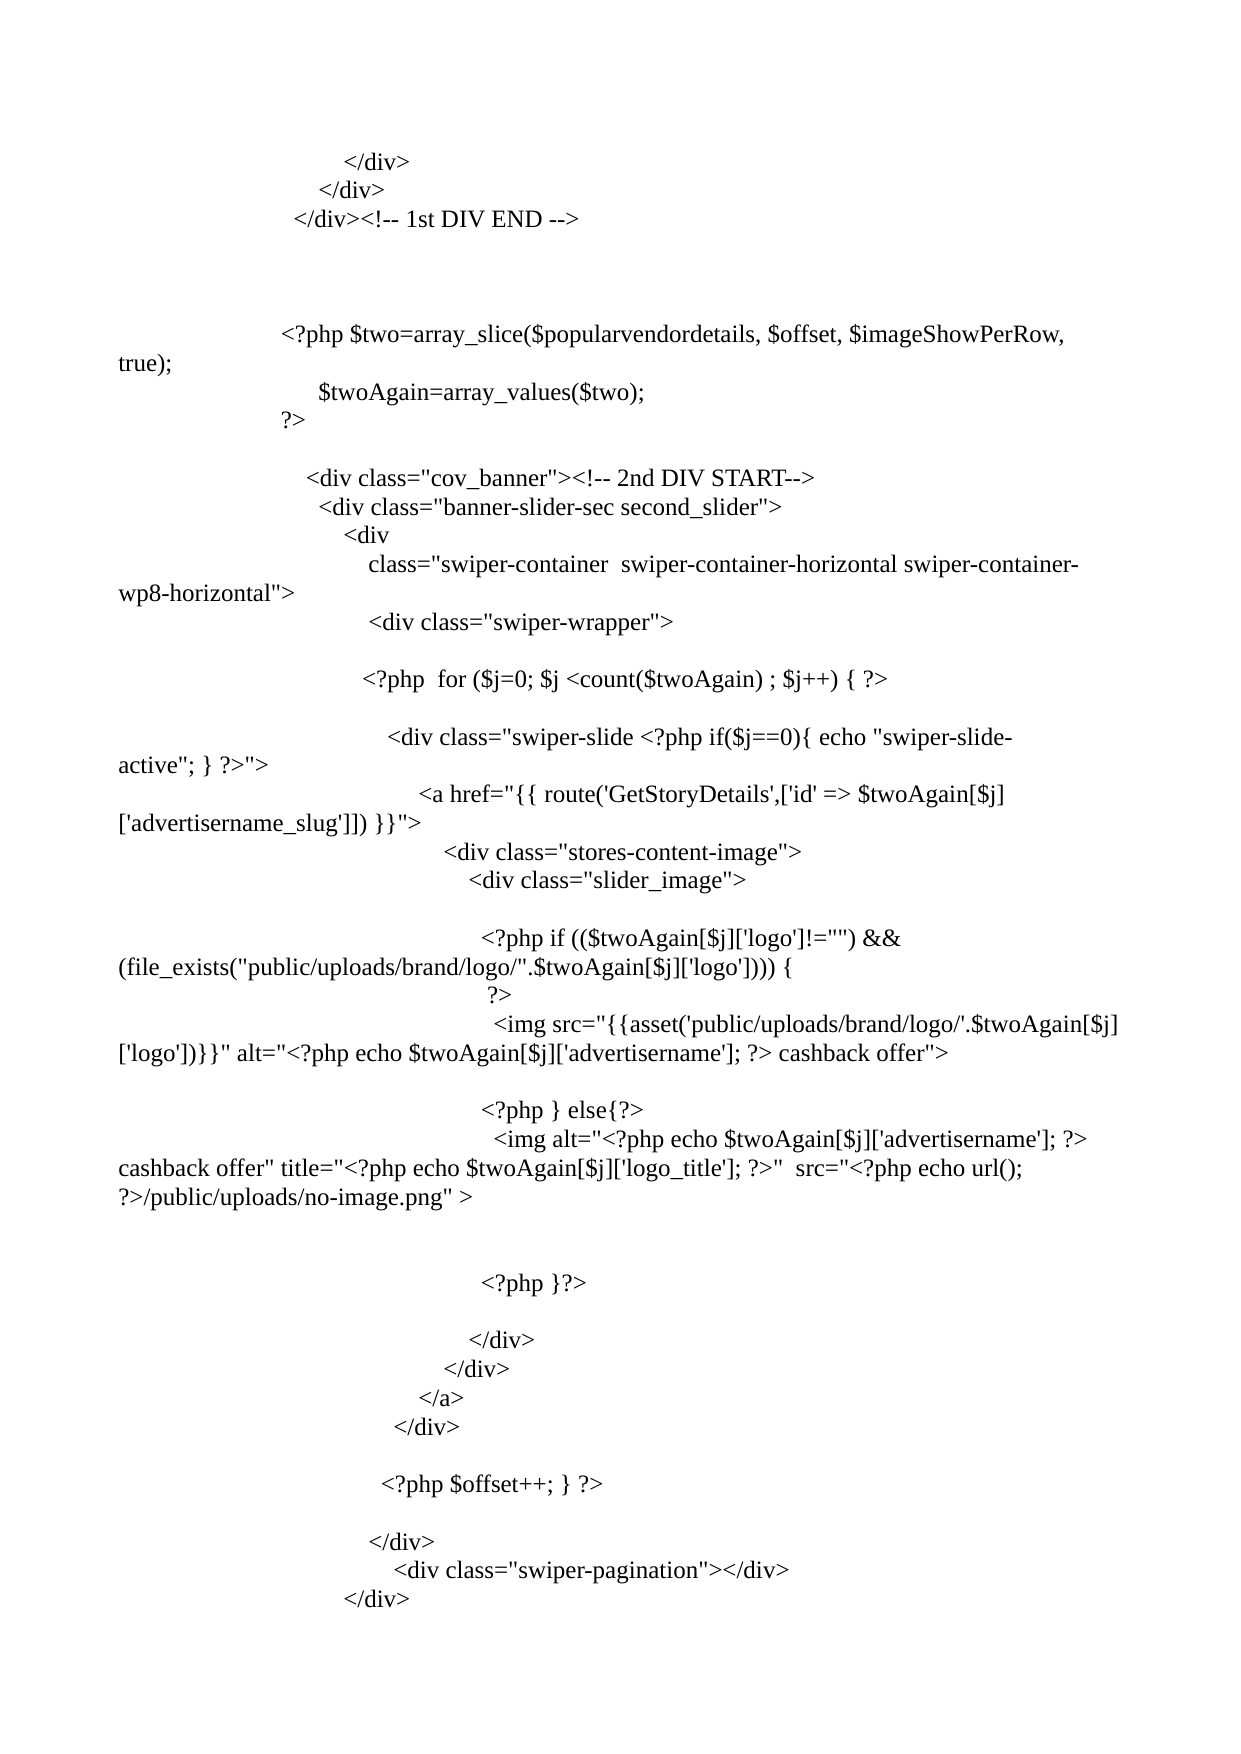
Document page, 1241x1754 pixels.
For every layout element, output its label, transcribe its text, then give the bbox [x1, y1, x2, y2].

text <?php for ($j=0; $j <count($twoAgain) ; $j++) { ?> [118, 664, 1122, 693]
text <?php if (($twoAgain[$j]['logo']!="") && (file_exists("public/uploads/brand/logo/".$twoAgain[$j]['logo']))) { [118, 923, 1122, 981]
text </a> [118, 1383, 1122, 1412]
text </div> [118, 1584, 1122, 1613]
text <div class="slider_image"> [118, 866, 1122, 894]
text </div> [118, 176, 1122, 204]
text </div> [118, 1412, 1122, 1441]
text <div class="swiper-wrapper"> [118, 607, 1122, 636]
text </div> [118, 1527, 1122, 1556]
text <?php }?> [118, 1268, 1122, 1297]
text </div><!-- 1st DIV END --> [118, 204, 1122, 233]
text $twoAgain=array_values($two); [118, 377, 1122, 406]
text <?php $two=array_slice($popularvendordetails, $offset, $imageShowPerRow, true); [118, 319, 1122, 377]
text <img alt="<?php echo $twoAgain[$j]['advertisername']; ?> cashback offer" title="<?php echo $twoAgain[$j]['logo_title']; ?>" src="<?php echo url(); ?>/public/uploads/no-image.png" > [118, 1124, 1122, 1211]
text <img src="{{asset('public/uploads/brand/logo/'.$twoAgain[$j]['logo'])}}" alt="<?php echo $twoAgain[$j]['advertisername']; ?> cashback offer"> [118, 1009, 1122, 1067]
text <div class="stores-content-image"> [118, 837, 1122, 866]
text ?> [118, 981, 1122, 1009]
text <?php } else{?> [118, 1096, 1122, 1124]
text class="swiper-container swiper-container-horizontal swiper-container-wp8-horizontal"> [118, 549, 1122, 607]
text <div class="cov_banner"><!-- 2nd DIV START--> [118, 463, 1122, 492]
text </div> [118, 1326, 1122, 1354]
text <div class="banner-slider-sec second_slider"> [118, 492, 1122, 521]
text <div class="swiper-pagination"></div> [118, 1556, 1122, 1584]
text <a href="{{ route('GetStoryDetails',['id' => $twoAgain[$j]['advertisername_slug']]) }}"> [118, 779, 1122, 837]
text <div class="swiper-slide <?php if($j==0){ echo "swiper-slide-active"; } ?>"> [118, 722, 1122, 779]
text <?php $offset++; } ?> [118, 1469, 1122, 1498]
text <div [118, 521, 1122, 549]
text ?> [118, 406, 1122, 434]
text </div> [118, 147, 1122, 176]
text </div> [118, 1354, 1122, 1383]
